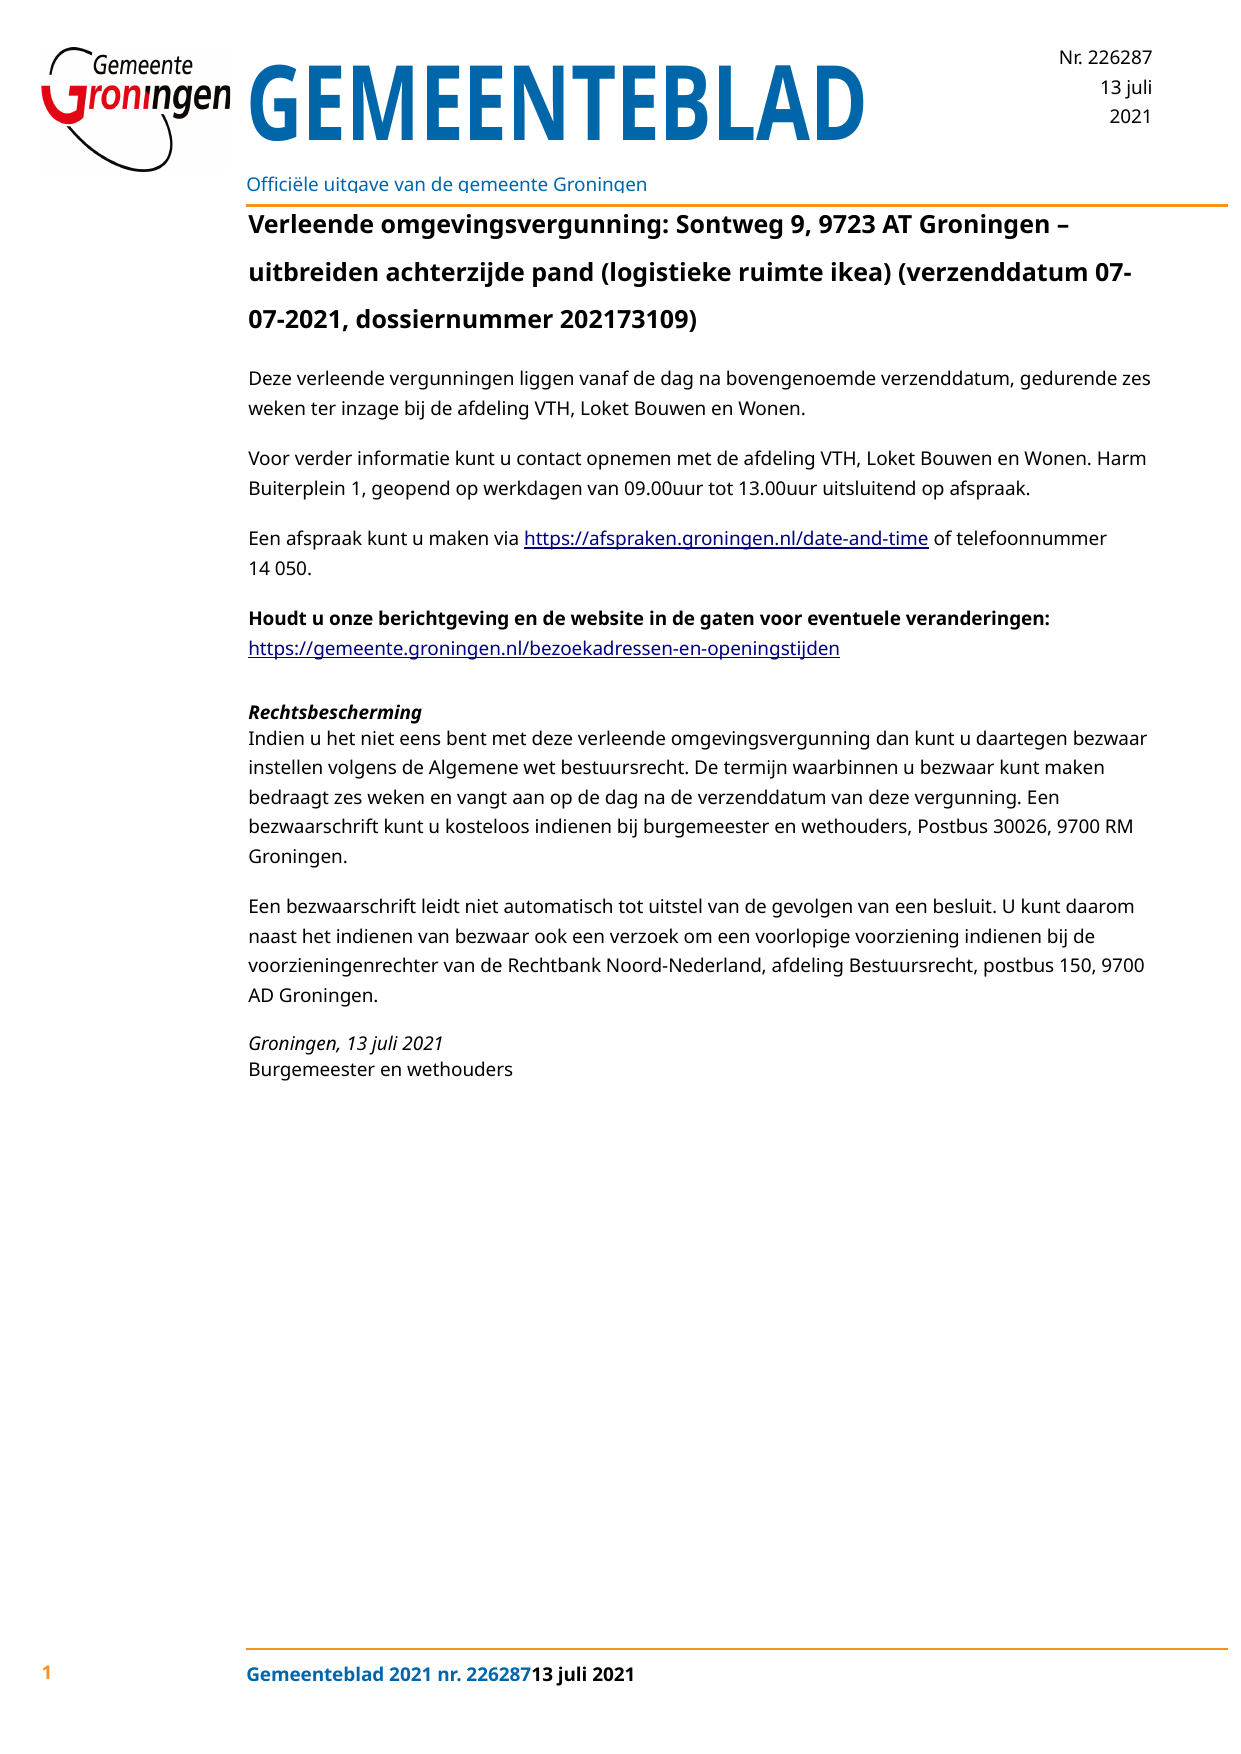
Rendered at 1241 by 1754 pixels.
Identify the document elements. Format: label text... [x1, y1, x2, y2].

text Burgemeester en wethouders [248, 1056, 1152, 1082]
text Rechtsbescherming [248, 699, 1152, 725]
text Houdt u onze berichtgeving en de website in de gaten voor eventuele veranderingen: https://gemeente.groningen.nl/bezoekadressen-en-openingstijden [248, 606, 1152, 661]
text Een bezwaarschrift leidt niet automatisch tot uitstel van de gevolgen van een besluit. U kunt daarom naast het indienen van bezwaar ook een verzoek om een voorlopige voorziening indienen bij de voorzieningenrechter van de Rechtbank Noord-Nederland, afdeling Bestuursrecht, postbus 150, 9700 AD Groningen. [248, 893, 1152, 1008]
text Een afspraak kunt u maken via https://afspraken.groningen.nl/date-and-time of telefoonnummer 14 050. [248, 526, 1152, 581]
text Groningen, 13 juli 2021 [248, 1030, 1152, 1056]
text Verleende omgevingsvergunning: Sontweg 9, 9723 AT Groningen – uitbreiden achterzijde pand (logistieke ruimte ikea) (verzenddatum 07-07-2021, dossiernummer 202173109) [248, 207, 1152, 336]
text Indien u het niet eens bent met deze verleende omgevingsvergunning dan kunt u daartegen bezwaar instellen volgens de Algemene wet bestuursrecht. De termijn waarbinnen u bezwaar kunt maken bedraagt zes weken en vangt aan op de dag na de verzenddatum van deze vergunning. Een bezwaarschrift kunt u kosteloos indienen bij burgemeester en wethouders, Postbus 30026, 9700 RM Groningen. [248, 725, 1152, 869]
picture [41, 47, 231, 172]
text Voor verder informatie kunt u contact opnemen met de afdeling VTH, Loket Bouwen en Wonen. Harm Buiterplein 1, geopend op werkdagen van 09.00uur tot 13.00uur uitsluitend op afspraak. [248, 446, 1152, 501]
text Deze verleende vergunningen liggen vanaf de dag na bovengenoemde verzenddatum, gedurende zes weken ter inzage bij de afdeling VTH, Loket Bouwen en Wonen. [248, 366, 1152, 421]
